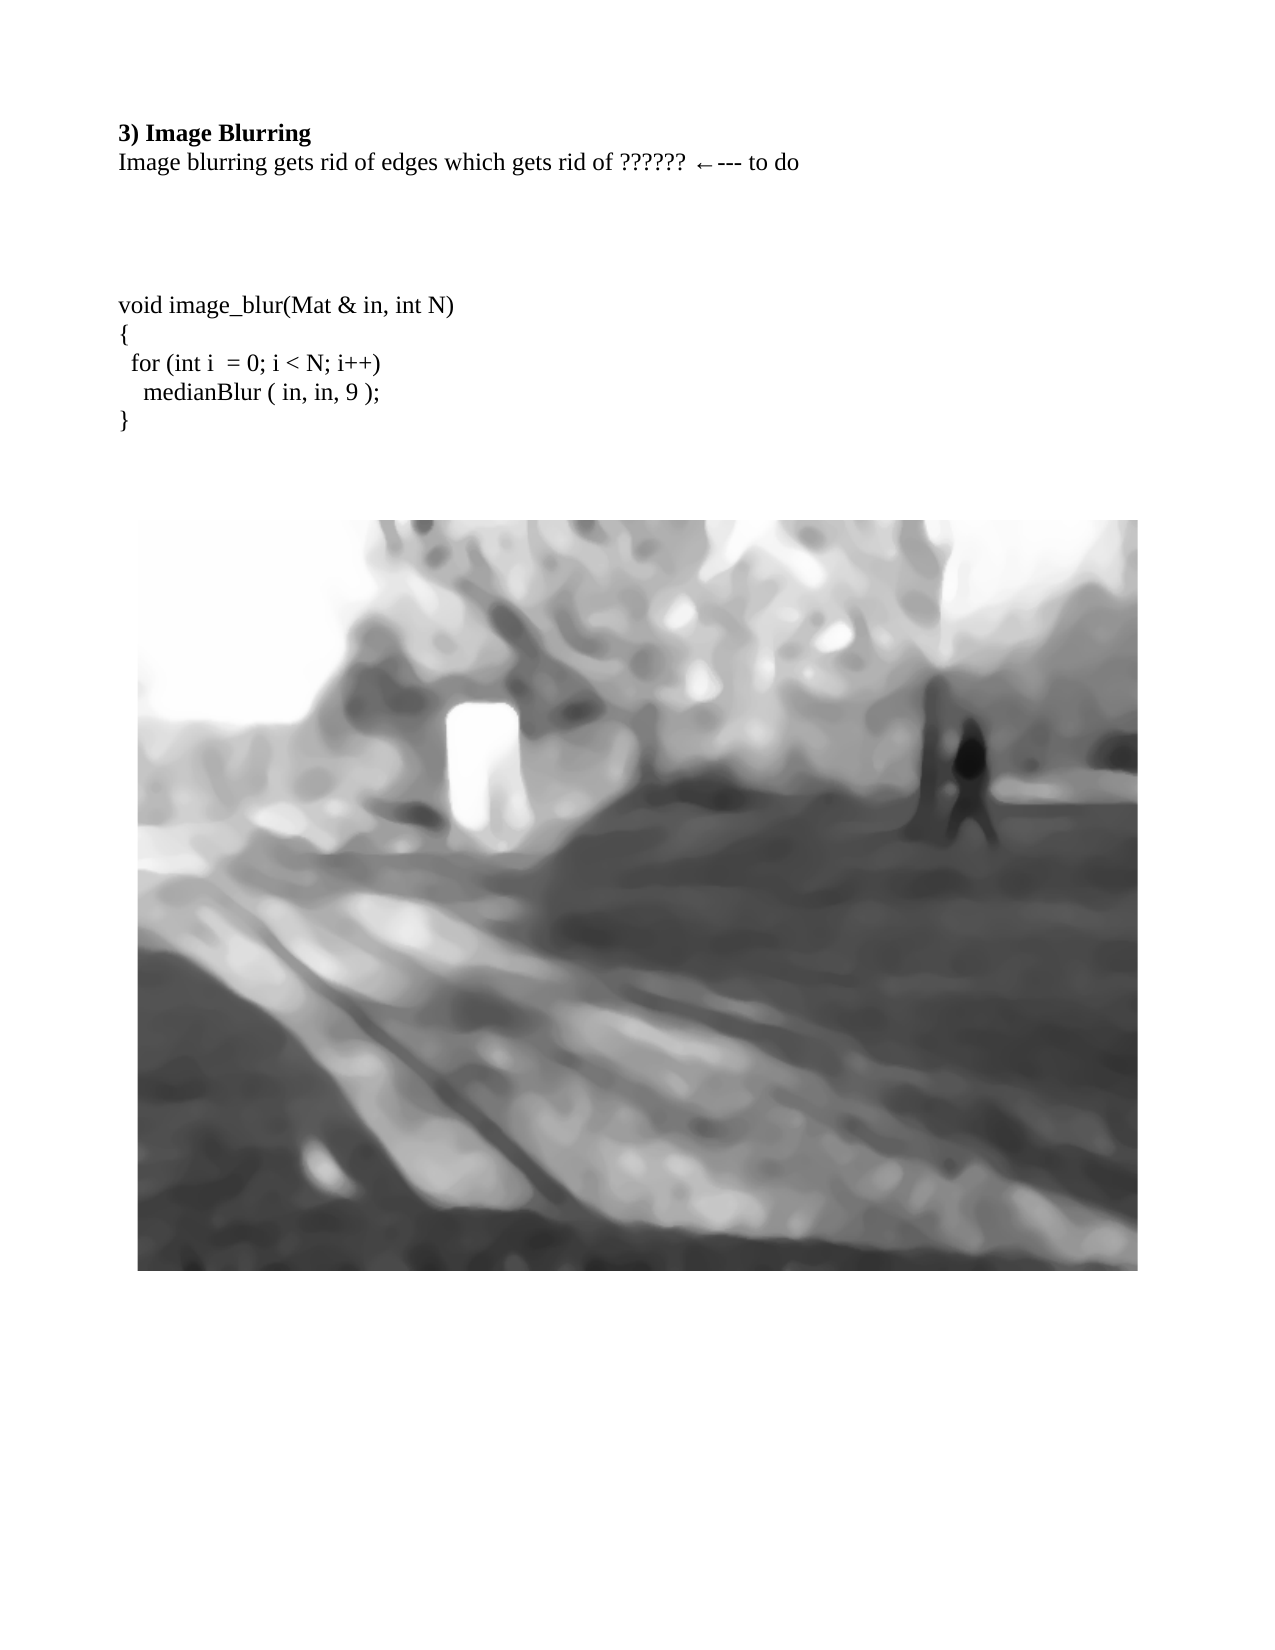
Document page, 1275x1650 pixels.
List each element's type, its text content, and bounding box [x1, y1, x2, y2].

text } [118, 406, 1157, 434]
text void image_blur(Mat & in, int N) [118, 291, 1157, 319]
picture [137, 520, 1138, 1271]
text { [118, 319, 1157, 348]
text for (int i = 0; i < N; i++) [118, 348, 1157, 377]
text Image blurring gets rid of edges which gets rid of ​​​​​?????? ←--- to do [118, 147, 1157, 176]
text 3) Image Blurring [118, 118, 1157, 147]
text medianBlur ( in, in, 9 ); [118, 377, 1157, 406]
